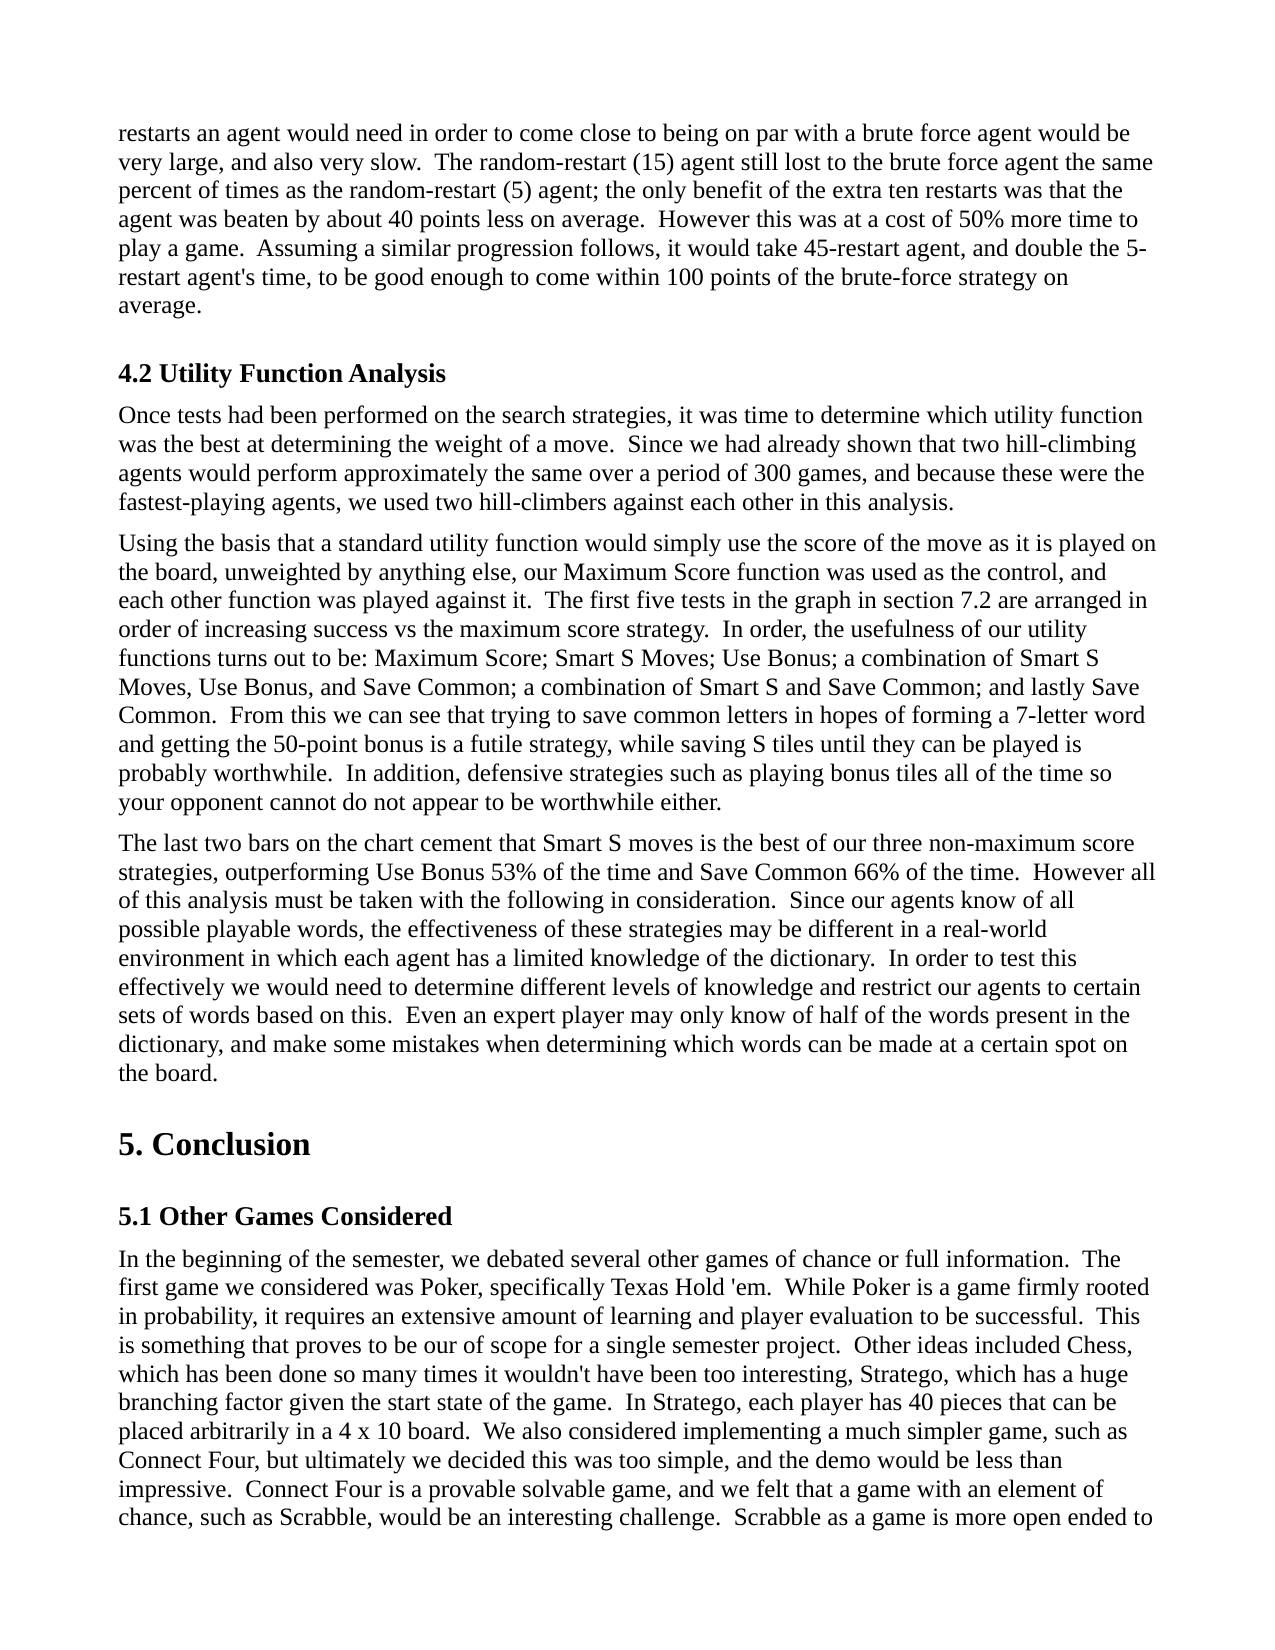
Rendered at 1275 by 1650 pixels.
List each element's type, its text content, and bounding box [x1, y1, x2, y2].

text The last two bars on the chart cement that Smart S moves is the best of our three non-maximum score strategies, outperforming Use Bonus 53% of the time and Save Common 66% of the time. However all of this analysis must be taken with the following in consideration. Since our agents know of all possible playable words, the effectiveness of these strategies may be different in a real-world environment in which each agent has a limited knowledge of the dictionary. In order to test this effectively we would need to determine different levels of knowledge and restrict our agents to certain sets of words based on this. Even an expert player may only know of half of the words present in the dictionary, and make some mistakes when determining which words can be made at a certain spot on the board. [118, 828, 1157, 1087]
subtitle 4.2 Utility Function Analysis [118, 357, 1157, 388]
text Using the basis that a standard utility function would simply use the score of the move as it is played on the board, unweighted by anything else, our Maximum Score function was used as the control, and each other function was played against it. The first five tests in the graph in section 7.2 are arranged in order of increasing success vs the maximum score strategy. In order, the usefulness of our utility functions turns out to be: Maximum Score; Smart S Moves; Use Bonus; a combination of Smart S Moves, Use Bonus, and Save Common; a combination of Smart S and Save Common; and lastly Save Common. From this we can see that trying to save common letters in hopes of forming a 7-letter word and getting the 50-point bonus is a futile strategy, while saving S tiles until they can be played is probably worthwhile. In addition, defensive strategies such as playing bonus tiles all of the time so your opponent cannot do not appear to be worthwhile either. [118, 528, 1157, 816]
text Once tests had been performed on the search strategies, it was time to determine which utility function was the best at determining the weight of a move. Since we had already shown that two hill-climbing agents would perform approximately the same over a period of 300 games, and because these were the fastest-playing agents, we used two hill-climbers against each other in this analysis. [118, 401, 1157, 516]
text restarts an agent would need in order to come close to being on par with a brute force agent would be very large, and also very slow. The random-restart (15) agent still lost to the brute force agent the same percent of times as the random-restart (5) agent; the only benefit of the extra ten restarts was that the agent was beaten by about 40 points less on average. However this was at a cost of 50% more time to play a game. Assuming a similar progression follows, it would take 45-restart agent, and double the 5-restart agent's time, to be good enough to come within 100 points of the brute-force strategy on average. [118, 118, 1157, 319]
subtitle 5.1 Other Games Considered [118, 1200, 1157, 1231]
subtitle 5. Conclusion [118, 1124, 1157, 1163]
text In the beginning of the semester, we debated several other games of chance or full information. The first game we considered was Poker, specifically Texas Hold 'em. While Poker is a game firmly rooted in probability, it requires an extensive amount of learning and player evaluation to be successful. This is something that proves to be our of scope for a single semester project. Other ideas included Chess, which has been done so many times it wouldn't have been too interesting, Stratego, which has a huge branching factor given the start state of the game. In Stratego, each player has 40 pieces that can be placed arbitrarily in a 4 x 10 board. We also considered implementing a much simpler game, such as Connect Four, but ultimately we decided this was too simple, and the demo would be less than impressive. Connect Four is a provable solvable game, and we felt that a game with an element of chance, such as Scrabble, would be an interesting challenge. Scrabble as a game is more open ended to [118, 1244, 1157, 1531]
